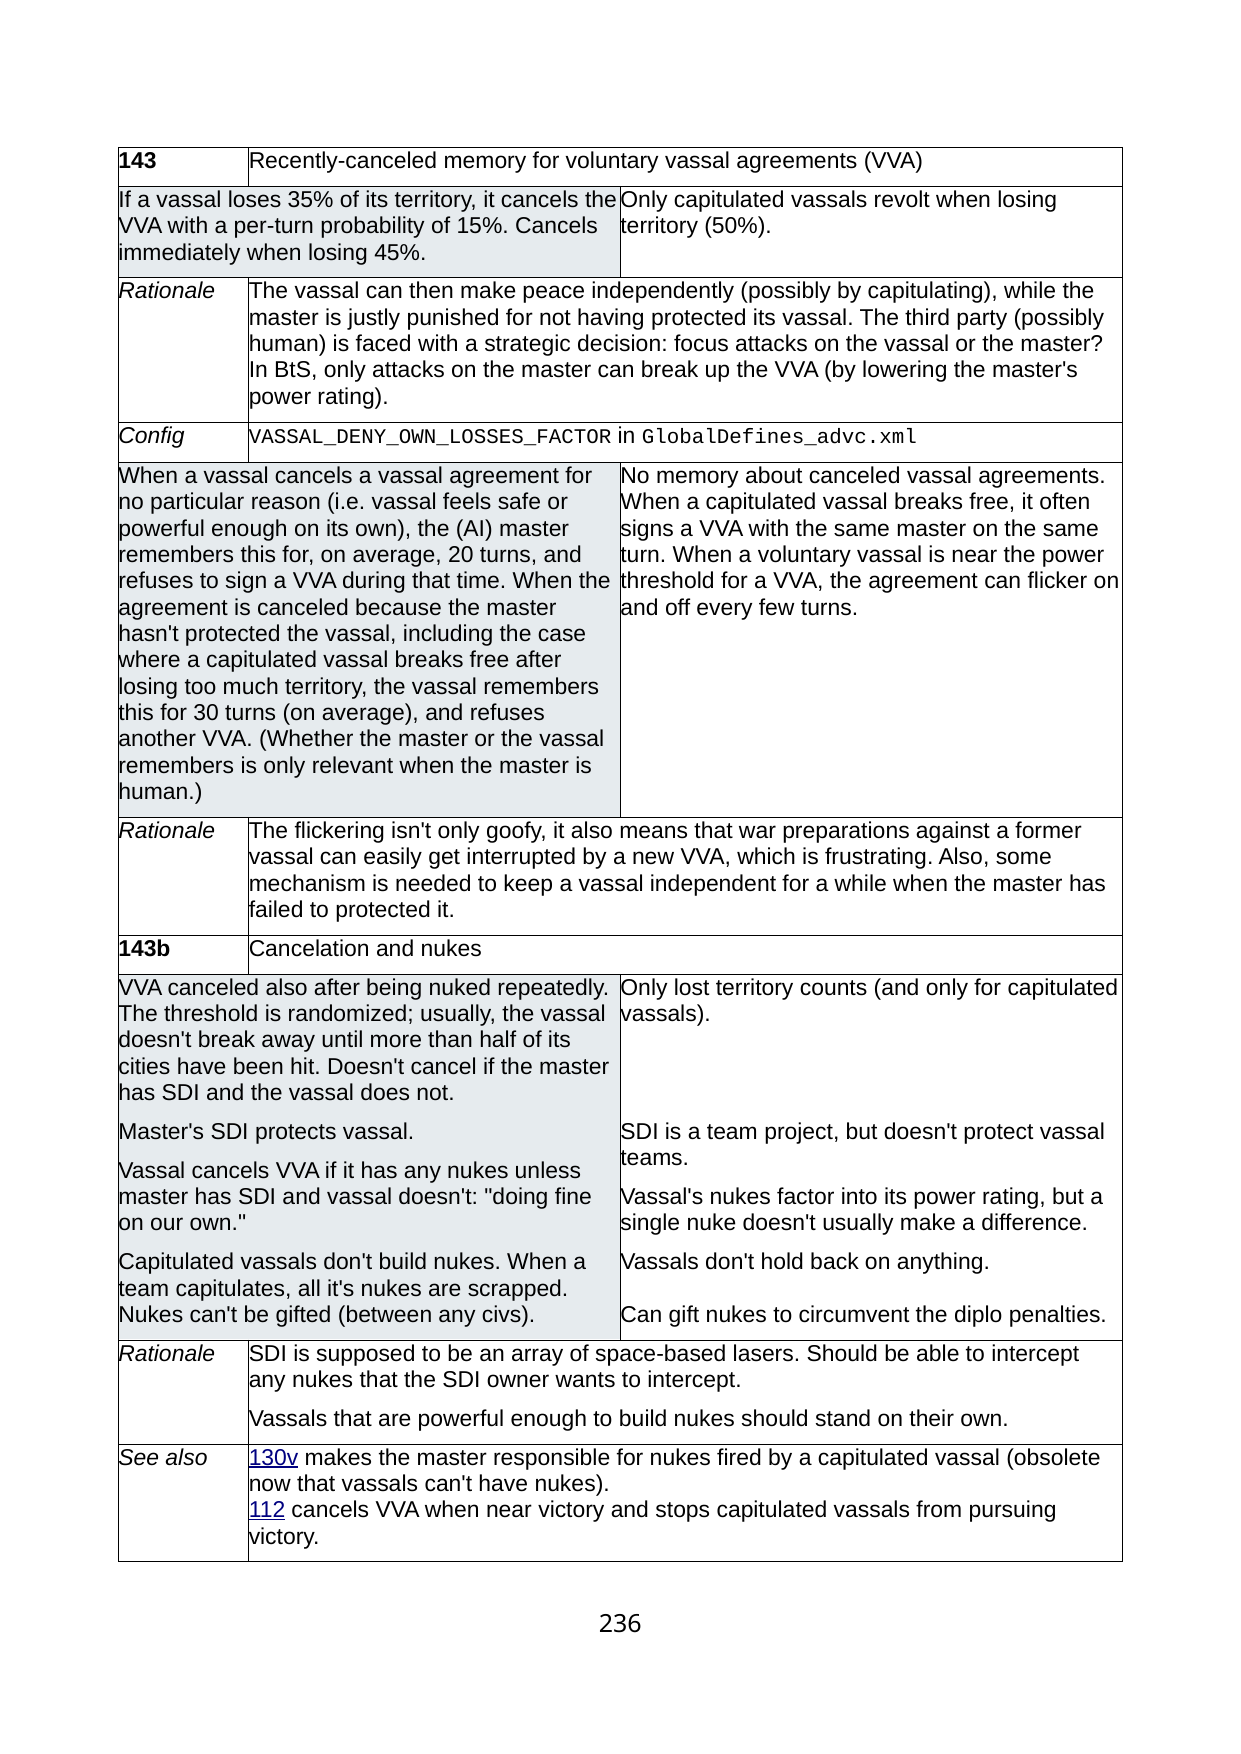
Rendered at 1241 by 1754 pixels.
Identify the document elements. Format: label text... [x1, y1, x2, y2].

table_cell See also [119, 1445, 248, 1561]
table_cell Only capitulated vassals revolt when losing territory (50%). [621, 187, 1122, 277]
table_cell 143b [119, 936, 248, 974]
table_cell The vassal can then make peace independently (possibly by capitulating), while the master is justly punished for not having protected its vassal. The third party (possibly human) is faced with a strategic decision: focus attacks on the vassal or the master? In BtS, only attacks on the master can break up the VVA (by lowering the master's power rating). [249, 278, 1122, 422]
table_cell VASSAL_DENY_OWN_LOSSES_FACTOR in GlobalDefines_advc.xml [249, 423, 1122, 462]
table_cell Rationale [119, 818, 248, 935]
table_cell VVA canceled also after being nuked repeatedly. The threshold is randomized; usually, the vassal doesn't break away until more than half of its cities have been hit. Doesn't cancel if the master has SDI and the vassal does not. Master's SDI protects vassal. Vassal cancels VVA if it has any nukes unless master has SDI and vassal doesn't: "doing fine on our own." Capitulated vassals don't build nukes. When a team capitulates, all it's nukes are scrapped. Nukes can't be gifted (between any civs). [119, 975, 620, 1339]
table_cell Rationale [119, 1341, 248, 1443]
table_cell Cancelation and nukes [249, 936, 1122, 974]
table_cell 130v makes the master responsible for nukes fired by a capitulated vassal (obsolete now that vassals can't have nukes). 112 cancels VVA when near victory and stops capitulated vassals from pursuing victory. [249, 1445, 1122, 1561]
table_cell SDI is supposed to be an array of space-based lasers. Should be able to intercept any nukes that the SDI owner wants to intercept. Vassals that are powerful enough to build nukes should stand on their own. [249, 1341, 1122, 1443]
table_cell When a vassal cancels a vassal agreement for no particular reason (i.e. vassal feels safe or powerful enough on its own), the (AI) master remembers this for, on average, 20 turns, and refuses to sign a VVA during that time. When the agreement is canceled because the master hasn't protected the vassal, including the case where a capitulated vassal breaks free after losing too much territory, the vassal remembers this for 30 turns (on average), and refuses another VVA. (Whether the master or the vassal remembers is only relevant when the master is human.) [119, 463, 620, 817]
table_cell No memory about canceled vassal agreements. When a capitulated vassal breaks free, it often signs a VVA with the same master on the same turn. When a voluntary vassal is near the power threshold for a VVA, the agreement can flicker on and off every few turns. [621, 463, 1122, 817]
table_header Recently-canceled memory for voluntary vassal agreements (VVA) [249, 148, 1122, 186]
table_cell The flickering isn't only goofy, it also means that war preparations against a former vassal can easily get interrupted by a new VVA, which is frustrating. Also, some mechanism is needed to keep a vassal independent for a while when the master has failed to protected it. [249, 818, 1122, 935]
table_cell Only lost territory counts (and only for capitulated vassals). SDI is a team project, but doesn't protect vassal teams. Vassal's nukes factor into its power rating, but a single nuke doesn't usually make a difference. Vassals don't hold back on anything. Can gift nukes to circumvent the diplo penalties. [621, 975, 1122, 1339]
table_cell Rationale [119, 278, 248, 422]
table_cell Config [119, 423, 248, 462]
table_cell If a vassal loses 35% of its territory, it cancels the VVA with a per-turn probability of 15%. Cancels immediately when losing 45%. [119, 187, 620, 277]
table_header 143 [119, 148, 248, 186]
